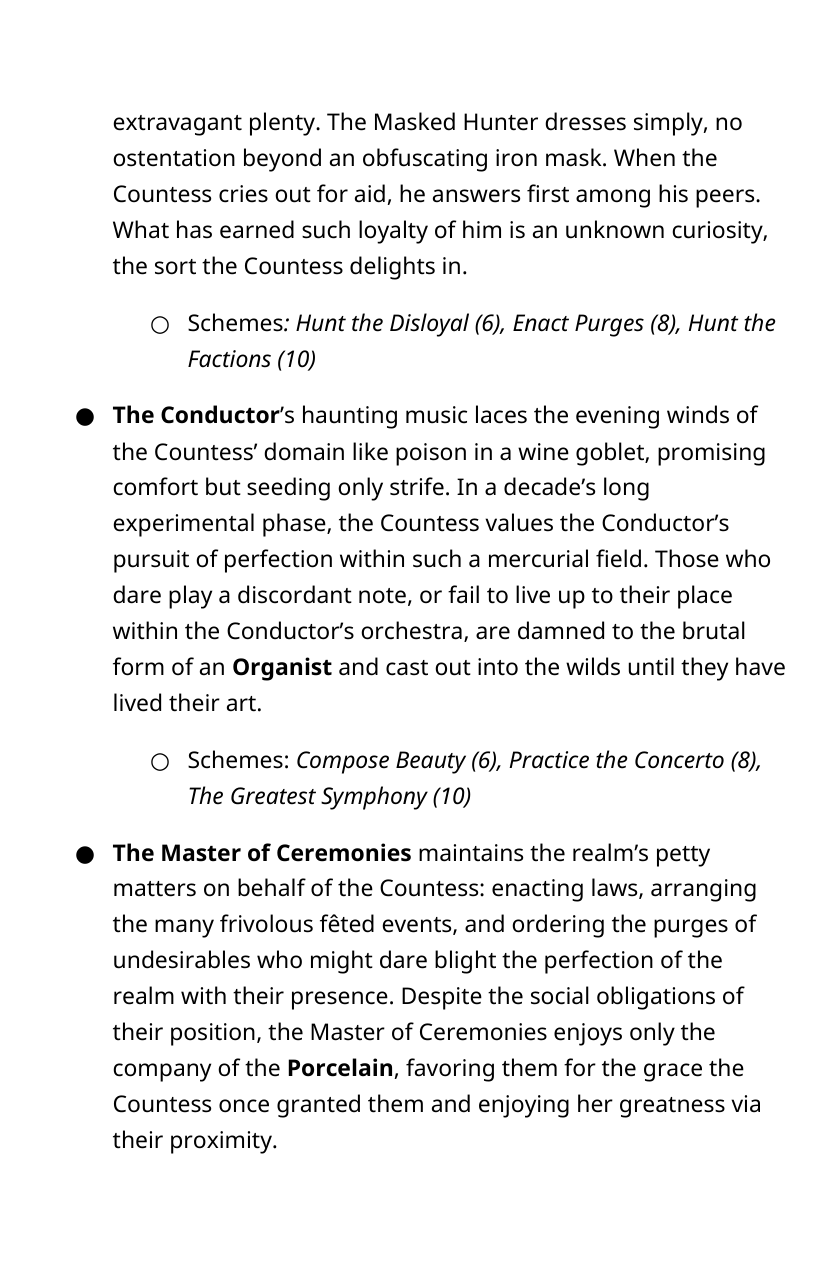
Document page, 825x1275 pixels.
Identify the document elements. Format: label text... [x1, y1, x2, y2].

list The Conductor’s haunting music laces the evening winds of the Countess’ domain like poison in a wine goblet, promising comfort but seeding only strife. In a decade’s long experimental phase, the Countess values the Conductor’s pursuit of perfection within such a mercurial field. Those who dare play a discordant note, or fail to live up to their place within the Conductor’s orchestra, are damned to the brutal form of an Organist and cast out into the wilds until they have lived their art. [75, 399, 787, 718]
list extravagant plenty. The Masked Hunter dresses simply, no ostentation beyond an obfuscating iron mask. When the Countess cries out for aid, he answers first among his peers. What has earned such loyalty of him is an unknown curiosity, the sort the Countess delights in. [75, 106, 787, 281]
list Schemes: Compose Beauty (6), Practice the Concerto (8), The Greatest Symphony (10) [150, 744, 787, 811]
list Schemes: Hunt the Disloyal (6), Enact Purges (8), Hunt the Factions (10) [150, 307, 787, 374]
list The Master of Ceremonies maintains the realm’s petty matters on behalf of the Countess: enacting laws, arranging the many frivolous fêted events, and ordering the purges of undesirables who might dare blight the perfection of the realm with their presence. Despite the social obligations of their position, the Master of Ceremonies enjoys only the company of the Porcelain, favoring them for the grace the Countess once granted them and enjoying her greatness via their proximity. [75, 836, 787, 1155]
